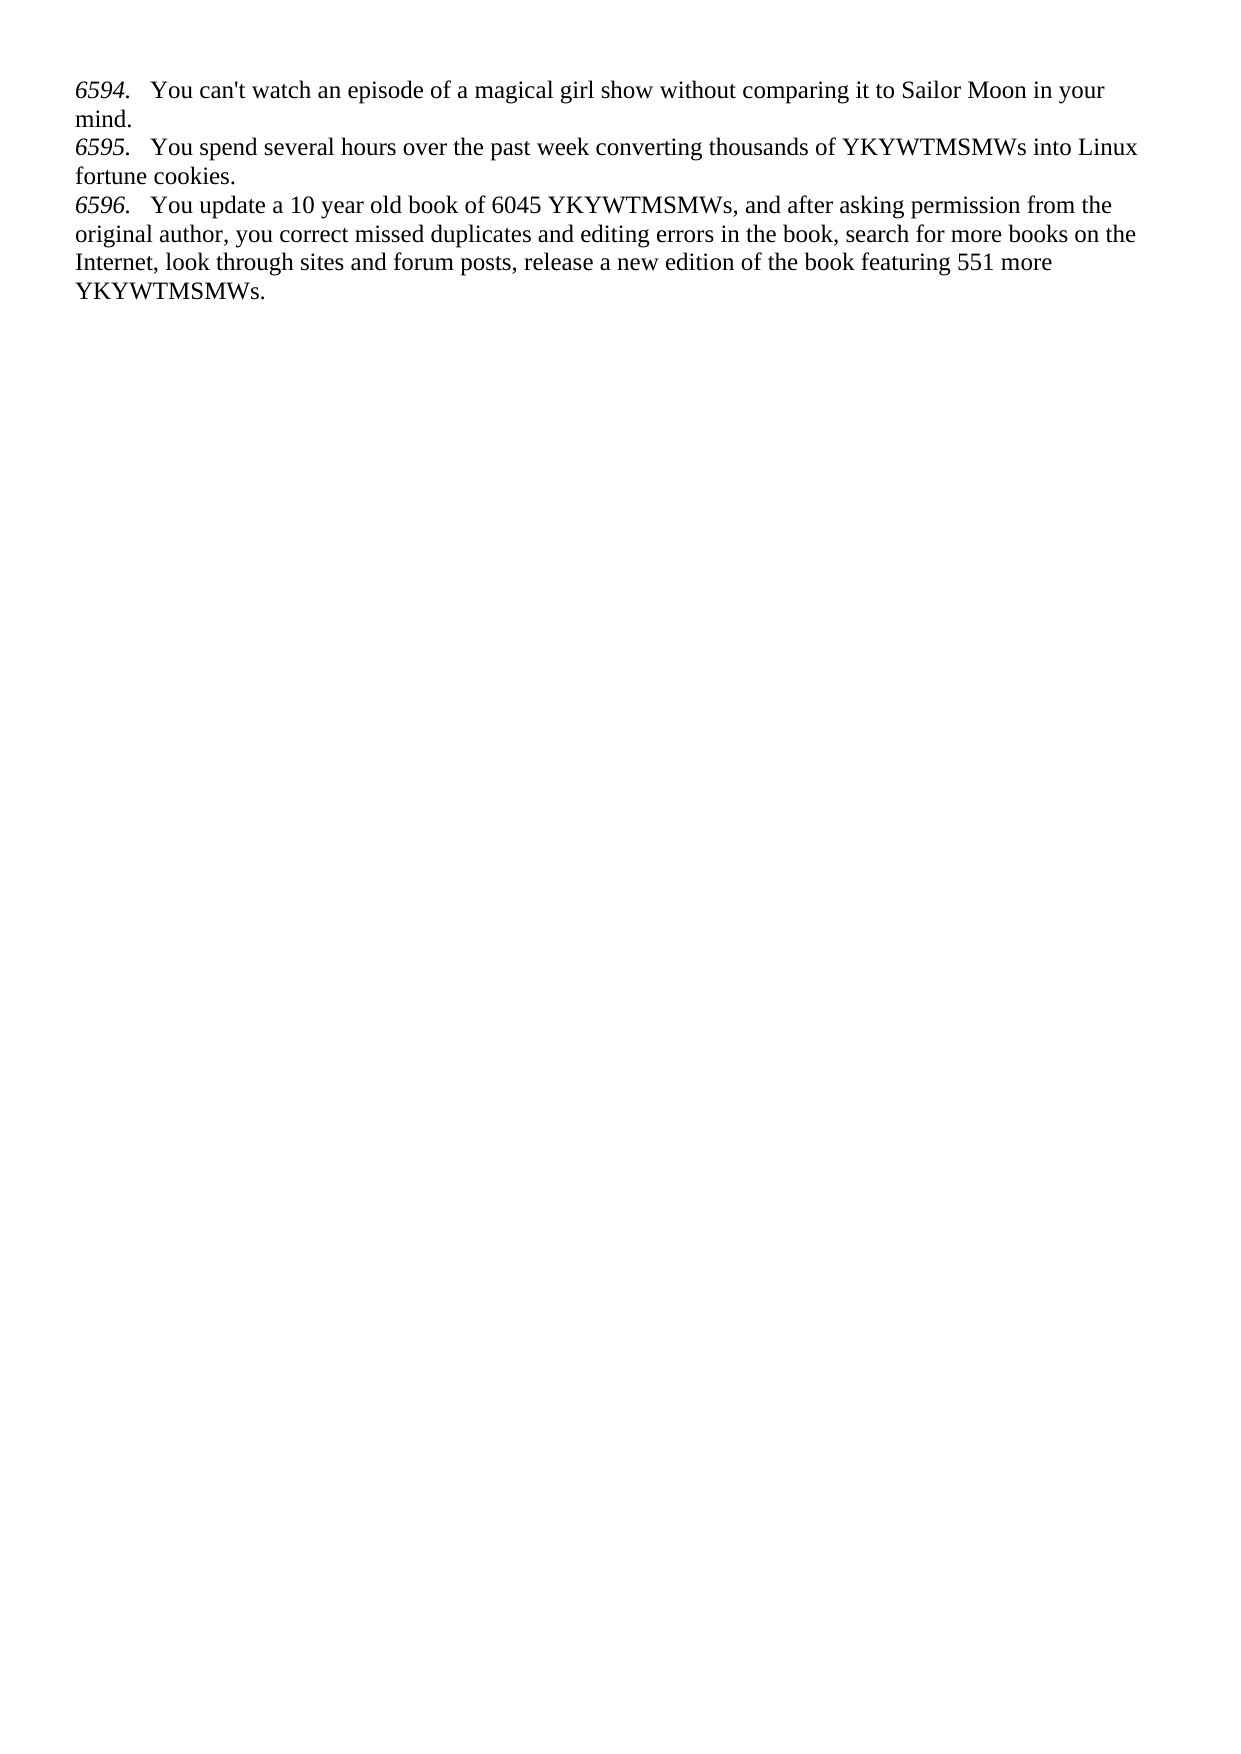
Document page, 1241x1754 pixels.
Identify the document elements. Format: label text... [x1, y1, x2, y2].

list You spend several hours over the past week converting thousands of YKYWTMSMWs into Linux fortune cookies. [75, 132, 1165, 190]
list You can't watch an episode of a magical girl show without comparing it to Sailor Moon in your mind. [75, 75, 1165, 132]
list You update a 10 year old book of 6045 YKYWTMSMWs, and after asking permission from the original author, you correct missed duplicates and editing errors in the book, search for more books on the Internet, look through sites and forum posts, release a new edition of the book featuring 551 more YKYWTMSMWs. [75, 190, 1165, 305]
